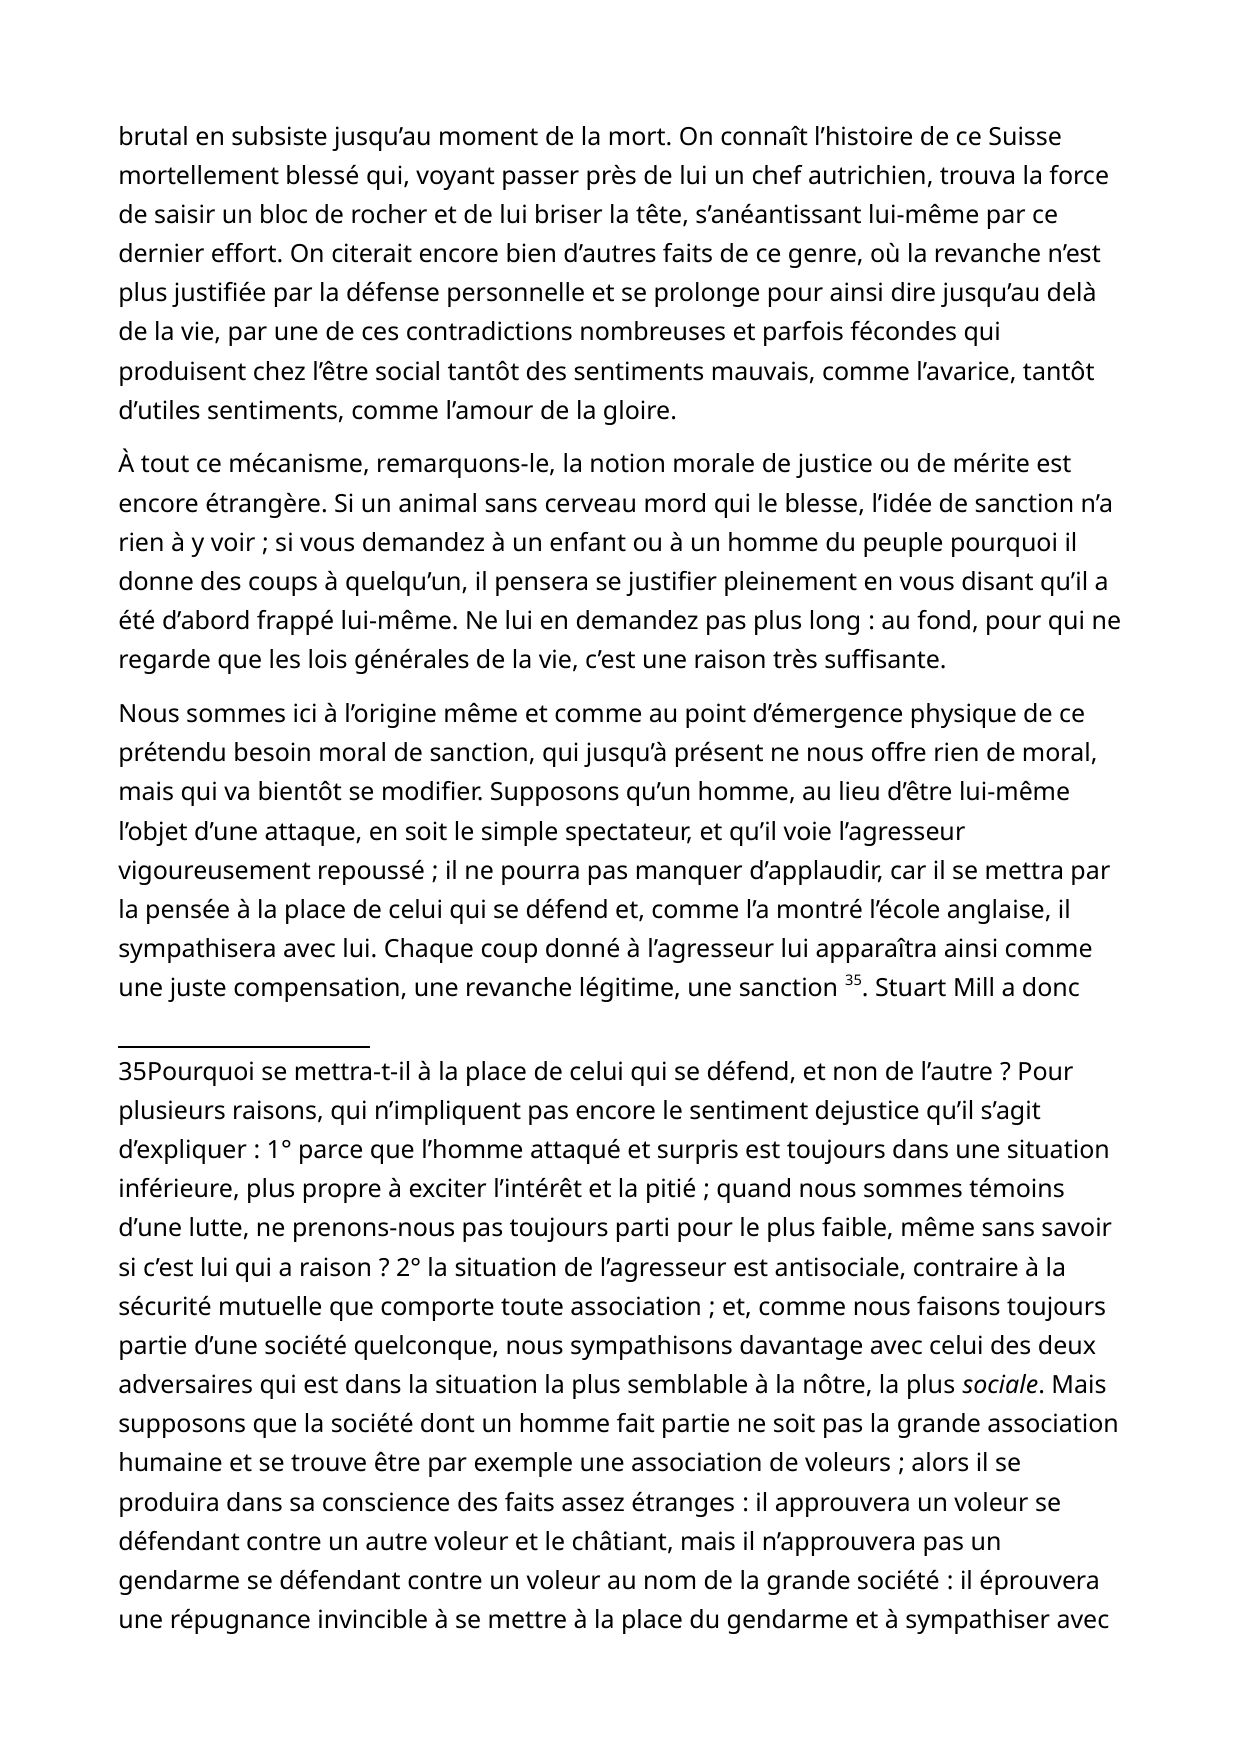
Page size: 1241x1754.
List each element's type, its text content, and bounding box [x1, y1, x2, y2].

text Pourquoi se mettra-t-il à la place de celui qui se défend, et non de l’autre ? Pour plusieurs raisons, qui n’impliquent pas encore le sentiment dejustice qu’il s’agit d’expliquer : 1° parce que l’homme attaqué et surpris est toujours dans une situation inférieure, plus propre à exciter l’intérêt et la pitié ; quand nous sommes témoins d’une lutte, ne prenons-nous pas toujours parti pour le plus faible, même sans savoir si c’est lui qui a raison ? 2° la situation de l’agresseur est antisociale, contraire à la sécurité mutuelle que comporte toute association ; et, comme nous faisons toujours partie d’une société quelconque, nous sympathisons davantage avec celui des deux adversaires qui est dans la situation la plus semblable à la nôtre, la plus sociale. Mais supposons que la société dont un homme fait partie ne soit pas la grande association humaine et se trouve être par exemple une association de voleurs ; alors il se produira dans sa conscience des faits assez étranges : il approuvera un voleur se défendant contre un autre voleur et le châtiant, mais il n’approuvera pas un gendarme se défendant contre un voleur au nom de la grande société : il éprouvera une répugnance invincible à se mettre à la place du gendarme et à sympathiser avec [118, 1053, 1122, 1636]
text À tout ce mécanisme, remarquons-le, la notion morale de justice ou de mérite est encore étrangère. Si un animal sans cerveau mord qui le blesse, l’idée de sanction n’a rien à y voir ; si vous demandez à un enfant ou à un homme du peuple pourquoi il donne des coups à quelqu’un, il pensera se justifier pleinement en vous disant qu’il a été d’abord frappé lui-même. Ne lui en demandez pas plus long : au fond, pour qui ne regarde que les lois générales de la vie, c’est une raison très suffisante. [118, 446, 1122, 676]
text Nous sommes ici à l’origine même et comme au point d’émergence physique de ce prétendu besoin moral de sanction, qui jusqu’à présent ne nous offre rien de moral, mais qui va bientôt se modifier. Supposons qu’un homme, au lieu d’être lui-même l’objet d’une attaque, en soit le simple spectateur, et qu’il voie l’agresseur vigoureusement repoussé ; il ne pourra pas manquer d’applaudir, car il se mettra par la pensée à la place de celui qui se défend et, comme l’a montré l’école anglaise, il sympathisera avec lui. Chaque coup donné à l’agresseur lui apparaîtra ainsi comme une juste compensation, une revanche légitime, une sanction . Stuart Mill a donc [118, 696, 1122, 1004]
text brutal en subsiste jusqu’au moment de la mort. On connaît l’histoire de ce Suisse mortellement blessé qui, voyant passer près de lui un chef autrichien, trouva la force de saisir un bloc de rocher et de lui briser la tête, s’anéantissant lui-même par ce dernier effort. On citerait encore bien d’autres faits de ce genre, où la revanche n’est plus justifiée par la défense personnelle et se prolonge pour ainsi dire jusqu’au delà de la vie, par une de ces contradictions nombreuses et parfois fécondes qui produisent chez l’être social tantôt des sentiments mauvais, comme l’avarice, tantôt d’utiles sentiments, comme l’amour de la gloire. [118, 118, 1122, 426]
